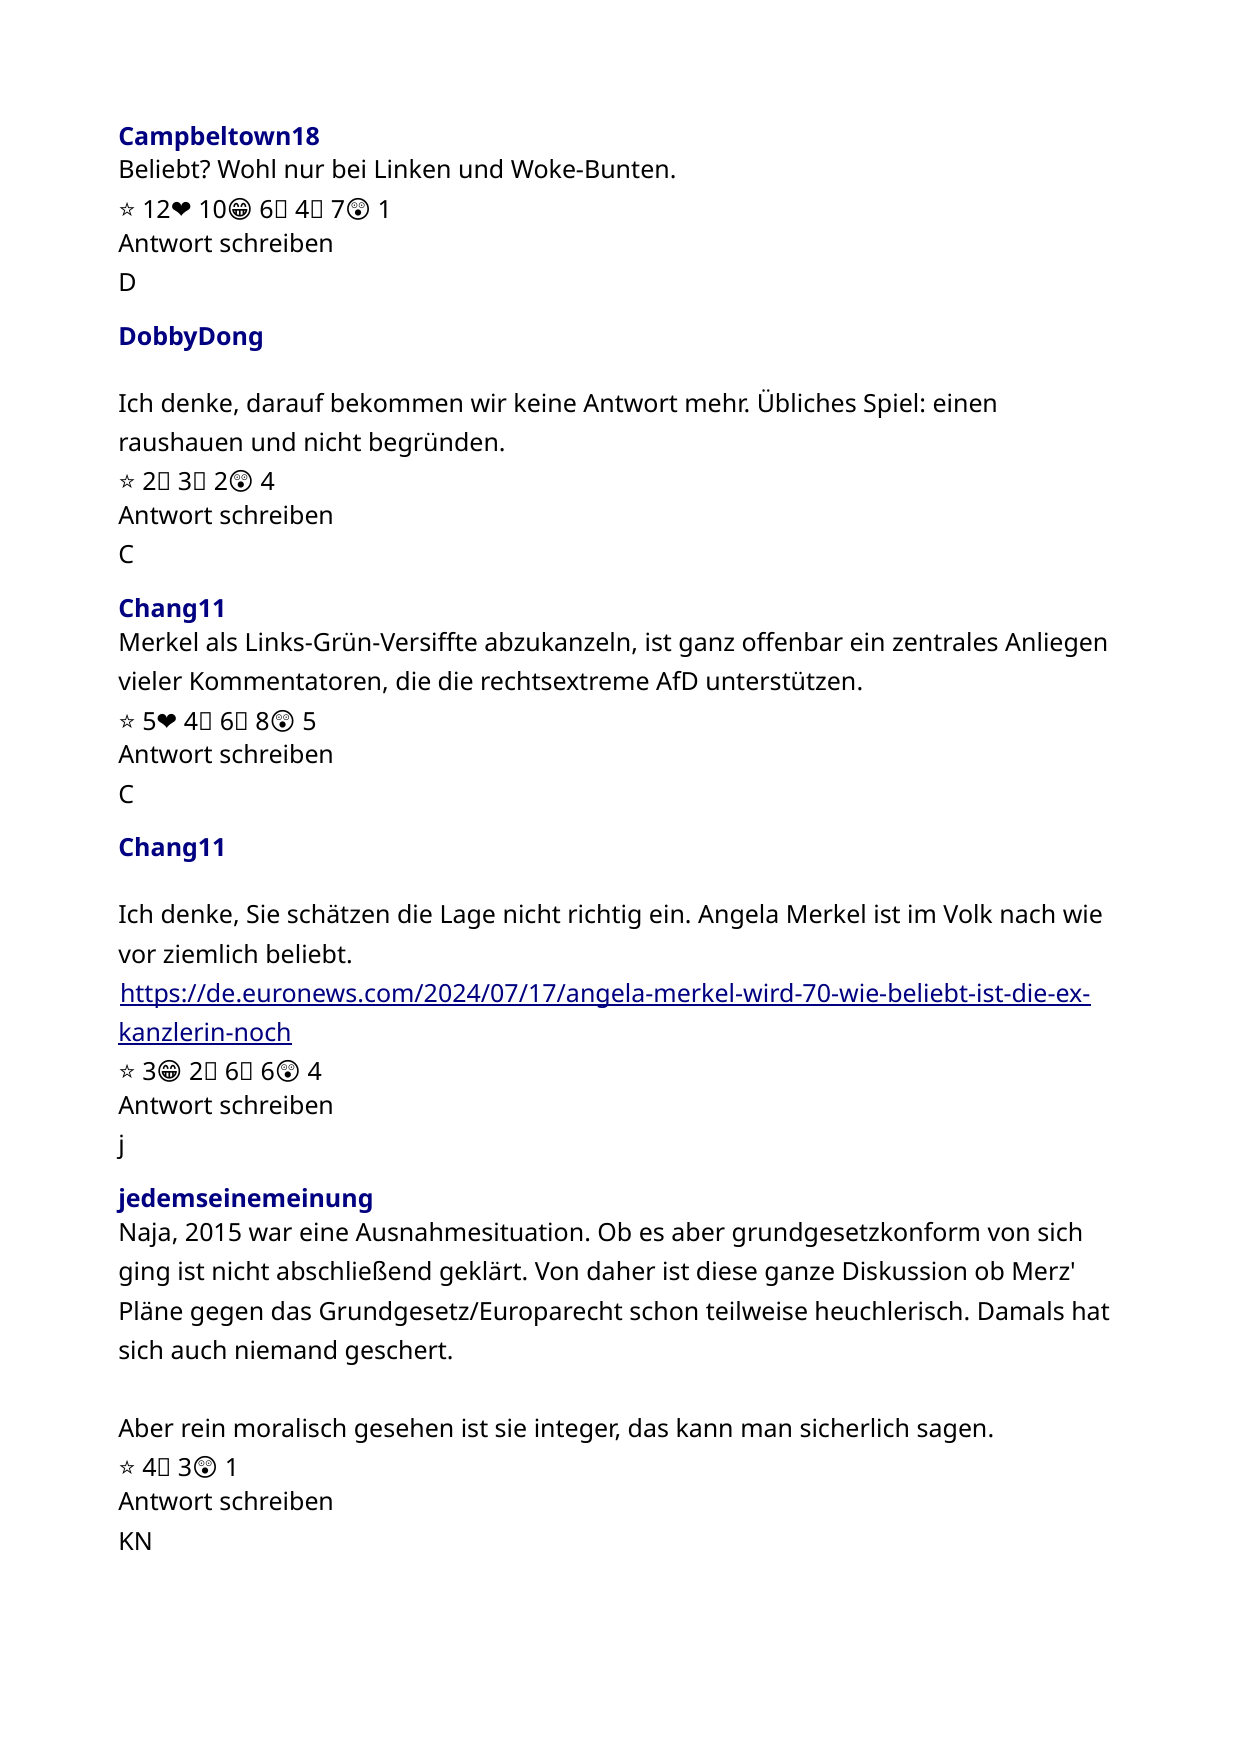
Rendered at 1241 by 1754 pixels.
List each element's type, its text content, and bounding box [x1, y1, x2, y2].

text Antwort schreiben [118, 1484, 1122, 1518]
subtitle Chang11 [118, 591, 1122, 625]
text Ich denke, Sie schätzen die Lage nicht richtig ein. Angela Merkel ist im Volk nach wie vor ziemlich beliebt. [118, 897, 1122, 970]
text Antwort schreiben [118, 225, 1122, 259]
text Merkel als Links-Grün-Versiffte abzukanzeln, ist ganz offenbar ein zentrales Anliegen vieler Kommentatoren, die die rechtsextreme AfD unterstützen. [118, 625, 1122, 698]
text ⭐️ 12❤️ 10😁 6🙁 4🤨 7😲 1 [118, 191, 1122, 225]
subtitle Campbeltown18 [118, 118, 1122, 152]
text ⭐️ 4🤨 3😲 1 [118, 1450, 1122, 1484]
text Antwort schreiben [118, 737, 1122, 771]
text j [118, 1127, 1122, 1161]
text Ich denke, darauf bekommen wir keine Antwort mehr. Übliches Spiel: einen raushauen und nicht begründen. [118, 385, 1122, 459]
subtitle DobbyDong [118, 318, 1122, 352]
text ⭐️ 3😁 2🙁 6🤨 6😲 4 [118, 1054, 1122, 1088]
subtitle Chang11 [118, 830, 1122, 864]
text Antwort schreiben [118, 498, 1122, 532]
text C [118, 776, 1122, 810]
text KN [118, 1523, 1122, 1557]
text Naja, 2015 war eine Ausnahmesituation. Ob es aber grundgesetzkonform von sich ging ist nicht abschließend geklärt. Von daher ist diese ganze Diskussion ob Merz' Pläne gegen das Grundgesetz/Europarecht schon teilweise heuchlerisch. Damals hat sich auch niemand geschert. Aber rein moralisch gesehen ist sie integer, das kann man sicherlich sagen. [118, 1215, 1122, 1445]
text Antwort schreiben [118, 1088, 1122, 1122]
text ⭐️ 5❤️ 4🙁 6🤨 8😲 5 [118, 703, 1122, 737]
text ⭐️ 2🙁 3🤨 2😲 4 [118, 464, 1122, 498]
text https://de.euronews.com/2024/07/17/angela-merkel-wird-70-wie-beliebt-ist-die-ex-kanzlerin-noch [118, 976, 1122, 1049]
subtitle jedemseinemeinung [118, 1181, 1122, 1215]
text C [118, 537, 1122, 571]
text D [118, 264, 1122, 299]
text Beliebt? Wohl nur bei Linken und Woke-Bunten. [118, 152, 1122, 186]
